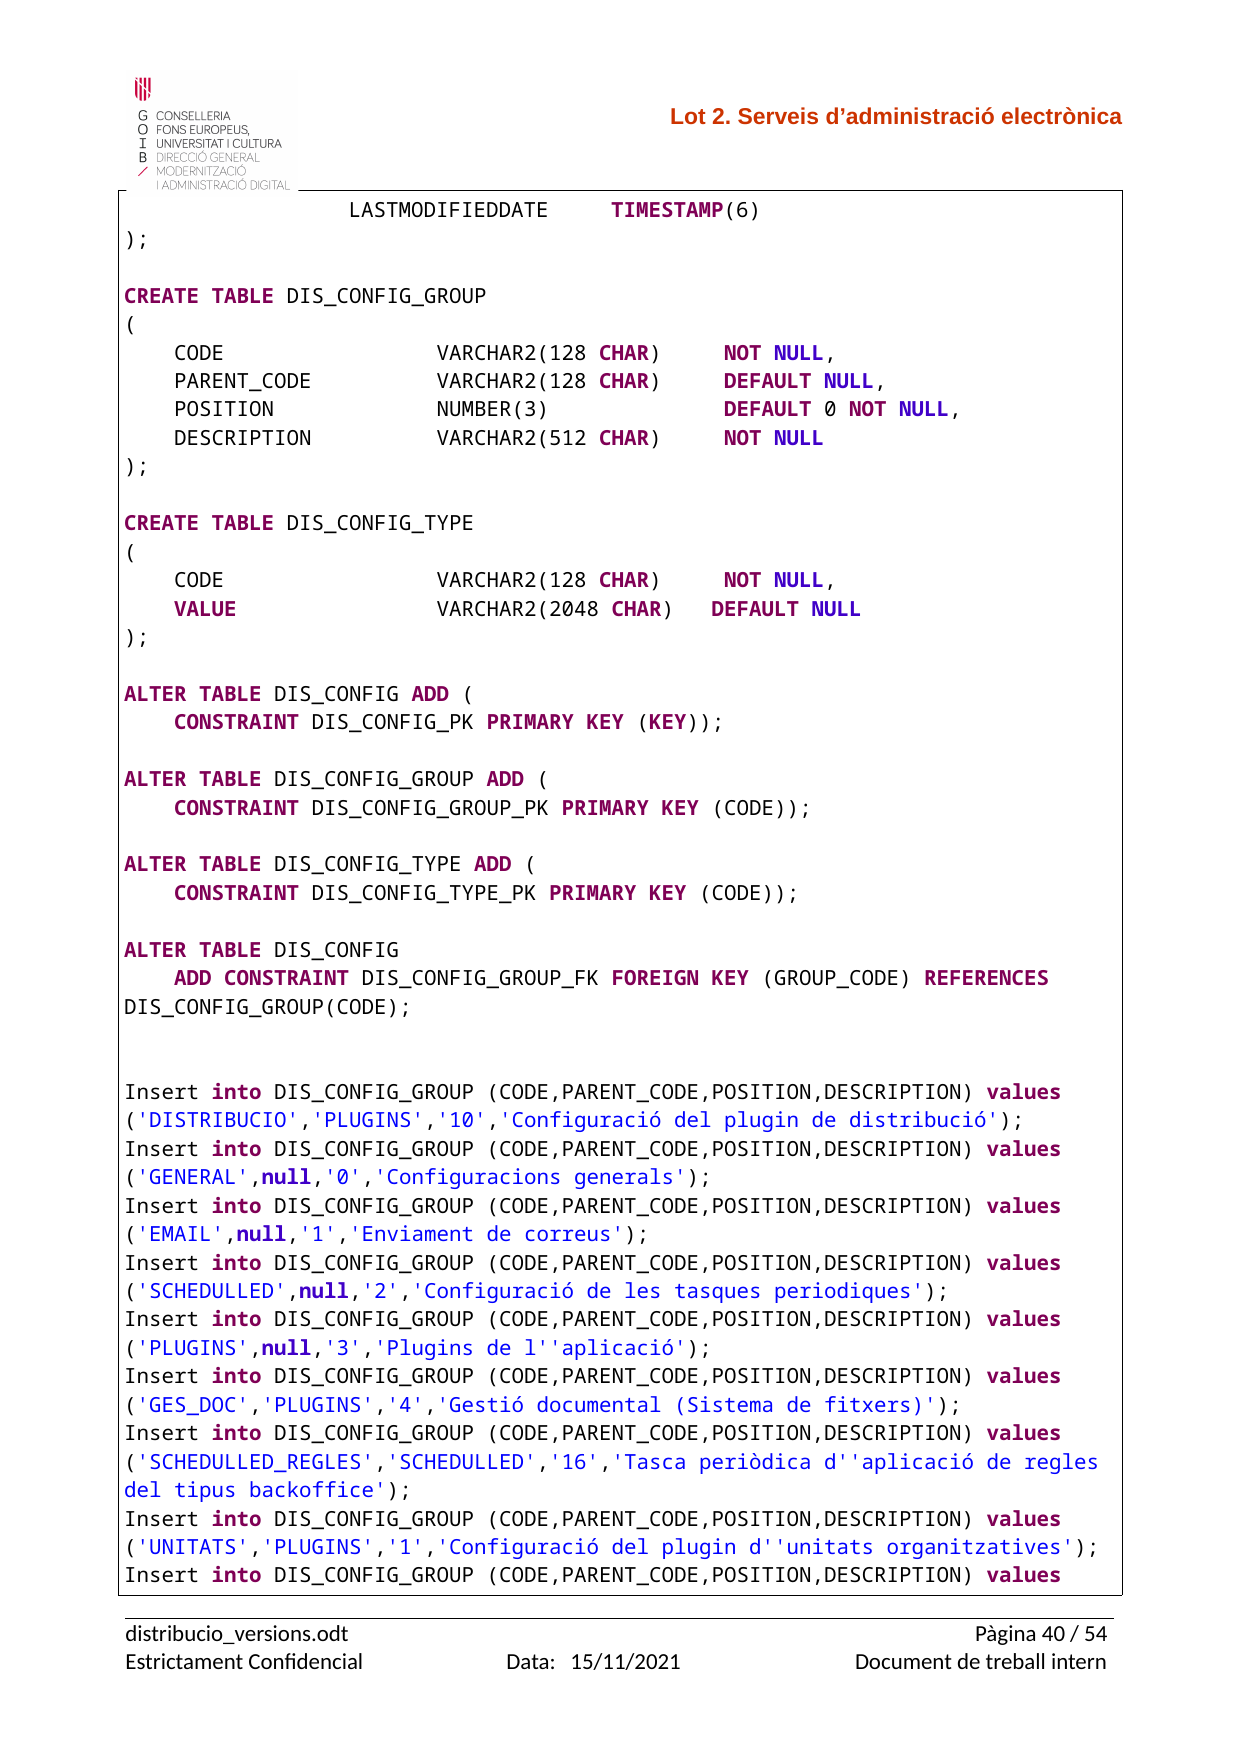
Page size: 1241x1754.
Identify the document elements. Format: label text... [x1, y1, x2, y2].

table_header LASTMODIFIEDDATE TIMESTAMP(6) ); CREATE TABLE DIS_CONFIG_GROUP ( CODE VARCHAR2(128 CHAR) NOT NULL, PARENT_CODE VARCHAR2(128 CHAR) DEFAULT NULL, POSITION NUMBER(3) DEFAULT 0 NOT NULL, DESCRIPTION VARCHAR2(512 CHAR) NOT NULL ); CREATE TABLE DIS_CONFIG_TYPE ( CODE VARCHAR2(128 CHAR) NOT NULL, VALUE VARCHAR2(2048 CHAR) DEFAULT NULL ); ALTER TABLE DIS_CONFIG ADD ( CONSTRAINT DIS_CONFIG_PK PRIMARY KEY (KEY)); ALTER TABLE DIS_CONFIG_GROUP ADD ( CONSTRAINT DIS_CONFIG_GROUP_PK PRIMARY KEY (CODE)); ALTER TABLE DIS_CONFIG_TYPE ADD ( CONSTRAINT DIS_CONFIG_TYPE_PK PRIMARY KEY (CODE)); ALTER TABLE DIS_CONFIG ADD CONSTRAINT DIS_CONFIG_GROUP_FK FOREIGN KEY (GROUP_CODE) REFERENCES DIS_CONFIG_GROUP(CODE); Insert into DIS_CONFIG_GROUP (CODE,PARENT_CODE,POSITION,DESCRIPTION) values ('DISTRIBUCIO','PLUGINS','10','Configuració del plugin de distribució'); Insert into DIS_CONFIG_GROUP (CODE,PARENT_CODE,POSITION,DESCRIPTION) values ('GENERAL',null,'0','Configuracions generals'); Insert into DIS_CONFIG_GROUP (CODE,PARENT_CODE,POSITION,DESCRIPTION) values ('EMAIL',null,'1','Enviament de correus'); Insert into DIS_CONFIG_GROUP (CODE,PARENT_CODE,POSITION,DESCRIPTION) values ('SCHEDULLED',null,'2','Configuració de les tasques periodiques'); Insert into DIS_CONFIG_GROUP (CODE,PARENT_CODE,POSITION,DESCRIPTION) values ('PLUGINS',null,'3','Plugins de l''aplicació'); Insert into DIS_CONFIG_GROUP (CODE,PARENT_CODE,POSITION,DESCRIPTION) values ('GES_DOC','PLUGINS','4','Gestió documental (Sistema de fitxers)'); Insert into DIS_CONFIG_GROUP (CODE,PARENT_CODE,POSITION,DESCRIPTION) values ('SCHEDULLED_REGLES','SCHEDULLED','16','Tasca periòdica d''aplicació de regles del tipus backoffice'); Insert into DIS_CONFIG_GROUP (CODE,PARENT_CODE,POSITION,DESCRIPTION) values ('UNITATS','PLUGINS','1','Configuració del plugin d''unitats organitzatives'); Insert into DIS_CONFIG_GROUP (CODE,PARENT_CODE,POSITION,DESCRIPTION) values [119, 191, 1122, 1595]
picture [126, 70, 299, 197]
